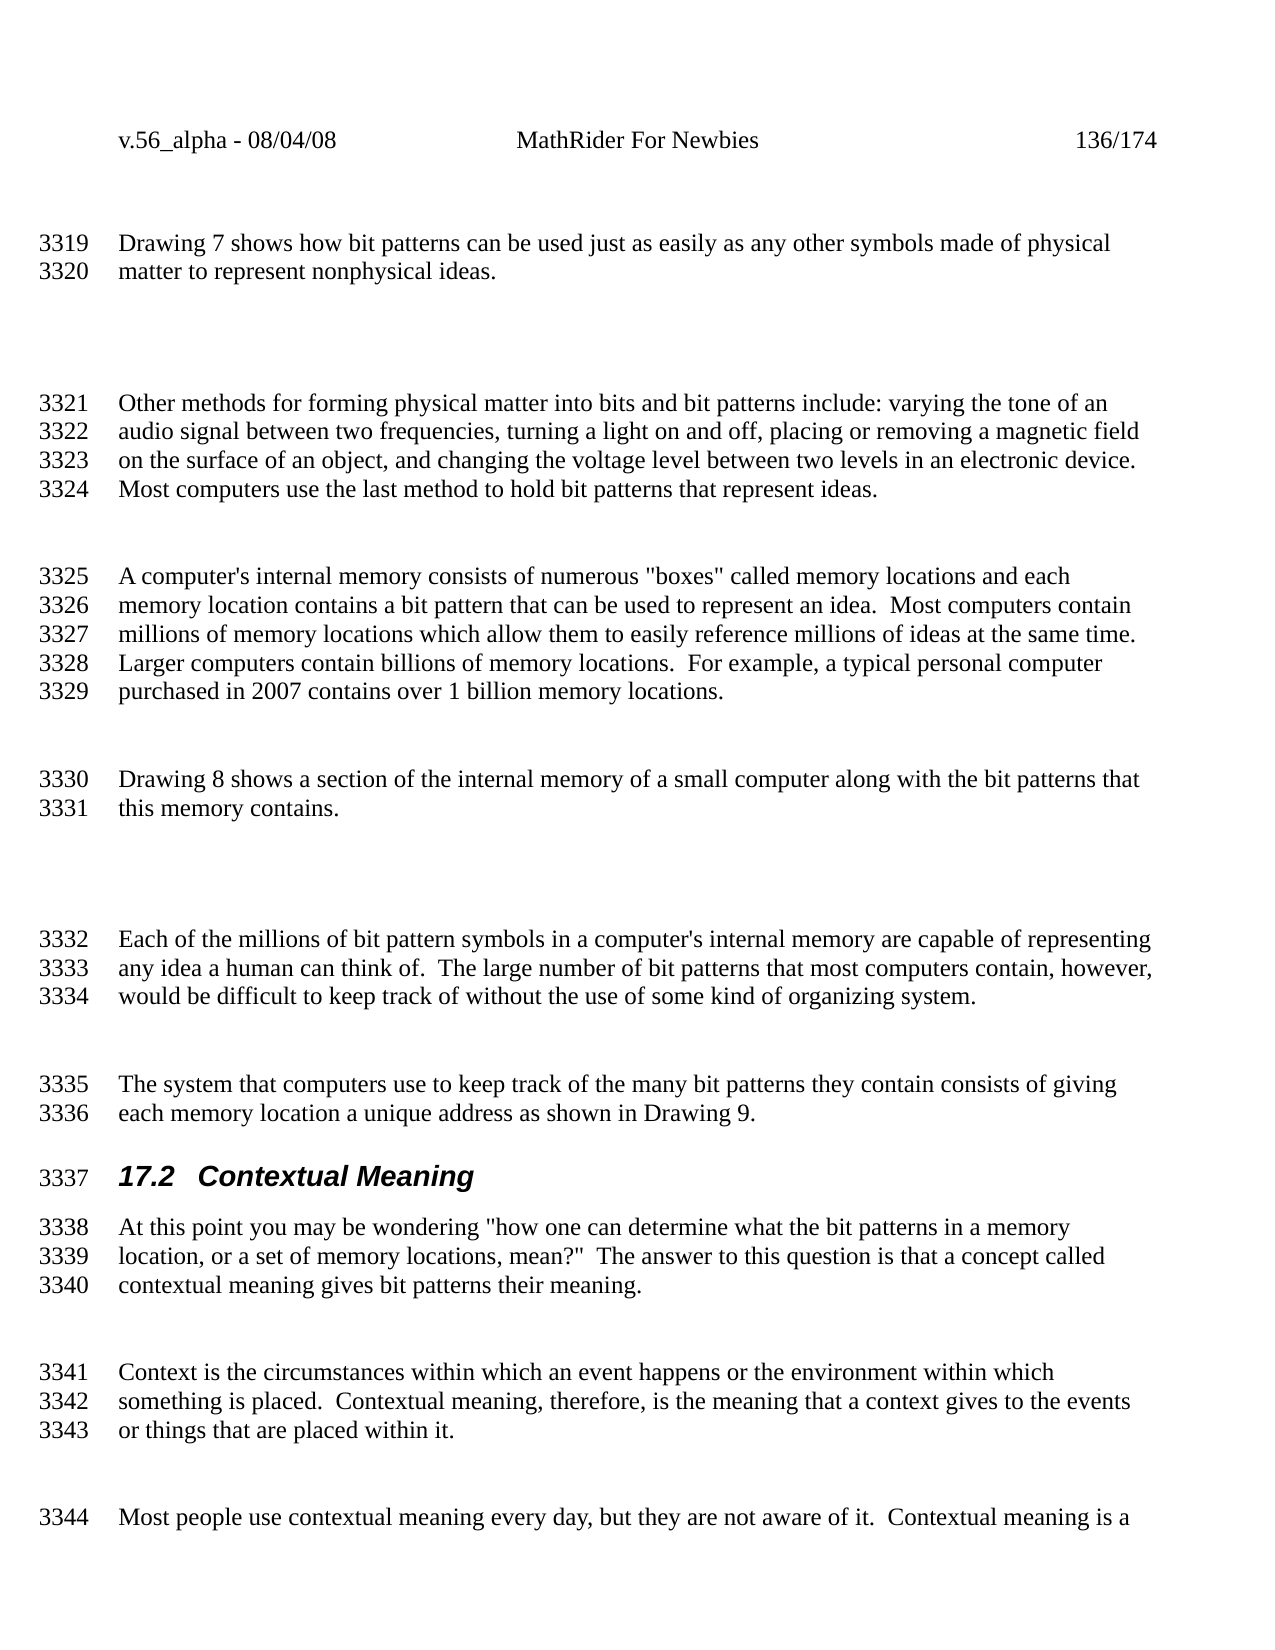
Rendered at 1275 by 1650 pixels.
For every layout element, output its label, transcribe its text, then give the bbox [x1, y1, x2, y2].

text Most people use contextual meaning every day, but they are not aware of it. Contextual meaning is a [118, 1502, 1157, 1531]
text At this point you may be wondering "how one can determine what the bit patterns in a memory location, or a set of memory locations, mean?" The answer to this question is that a concept called contextual meaning gives bit patterns their meaning. [118, 1212, 1157, 1299]
text Other methods for forming physical matter into bits and bit patterns include: varying the tone of an audio signal between two frequencies, turning a light on and off, placing or removing a magnetic field on the surface of an object, and changing the voltage level between two levels in an electronic device. Most computers use the last method to hold bit patterns that represent ideas. [118, 388, 1157, 503]
subtitle Contextual Meaning [118, 1159, 1157, 1192]
text Context is the circumstances within which an event happens or the environment within which something is placed. Contextual meaning, therefore, is the meaning that a context gives to the events or things that are placed within it. [118, 1357, 1157, 1444]
text The system that computers use to keep track of the many bit patterns they contain consists of giving each memory location a unique address as shown in Drawing 9. [118, 1069, 1157, 1126]
text Drawing 7 shows how bit patterns can be used just as easily as any other symbols made of physical matter to represent nonphysical ideas. [118, 228, 1157, 285]
text A computer's internal memory consists of numerous "boxes" called memory locations and each memory location contains a bit pattern that can be used to represent an idea. Most computers contain millions of memory locations which allow them to easily reference millions of ideas at the same time. Larger computers contain billions of memory locations. For example, a typical personal computer purchased in 2007 contains over 1 billion memory locations. [118, 561, 1157, 705]
text Each of the millions of bit pattern symbols in a computer's internal memory are capable of representing any idea a human can think of. The large number of bit patterns that most computers contain, however, would be difficult to keep track of without the use of some kind of organizing system. [118, 924, 1157, 1010]
text Drawing 8 shows a section of the internal memory of a small computer along with the bit patterns that this memory contains. [118, 764, 1157, 821]
